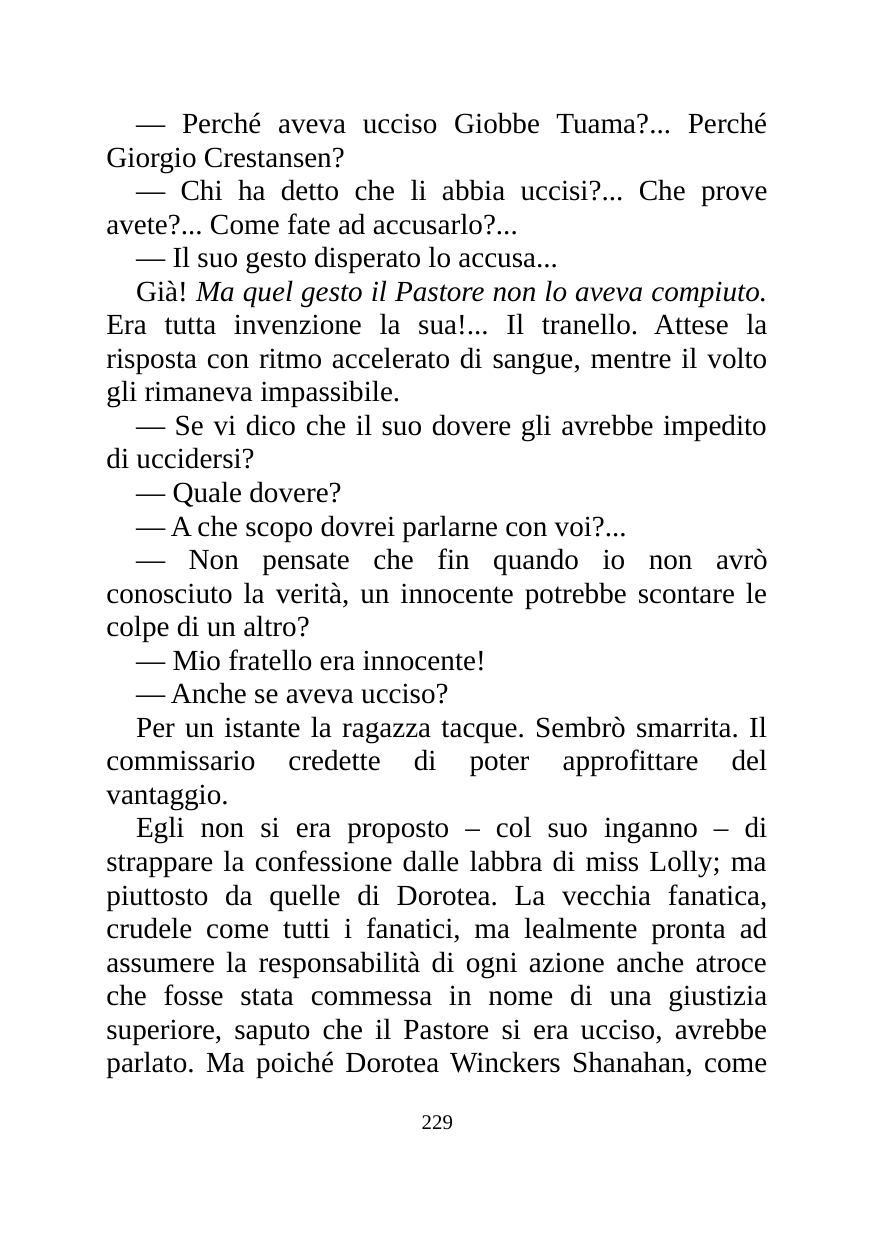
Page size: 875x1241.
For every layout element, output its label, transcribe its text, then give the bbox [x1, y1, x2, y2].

text Egli non si era proposto – col suo inganno – di strappare la confessione dalle labbra di miss Lolly; ma piuttosto da quelle di Dorotea. La vecchia fanatica, crudele come tutti i fanatici, ma lealmente pronta ad assumere la responsabilità di ogni azione anche atroce che fosse stata commessa in nome di una giustizia superiore, saputo che il Pastore si era ucciso, avrebbe parlato. Ma poiché Dorotea Winckers Shanahan, come [106, 811, 768, 1079]
text — Anche se aveva ucciso? [106, 676, 768, 710]
text — Quale dovere? [106, 475, 768, 509]
text Già! Ma quel gesto il Pastore non lo aveva compiuto. Era tutta invenzione la sua!... Il tranello. Attese la risposta con ritmo accelerato di sangue, mentre il volto gli rimaneva impassibile. [106, 274, 768, 408]
text — Non pensate che fin quando io non avrò conosciuto la verità, un innocente potrebbe scontare le colpe di un altro? [106, 542, 768, 643]
text — Se vi dico che il suo dovere gli avrebbe impedito di uccidersi? [106, 408, 768, 475]
text — Chi ha detto che li abbia uccisi?... Che prove avete?... Come fate ad accusarlo?... [106, 173, 768, 240]
text Per un istante la ragazza tacque. Sembrò smarrita. Il commissario credette di poter approfittare del vantaggio. [106, 710, 768, 811]
text — Perché aveva ucciso Giobbe Tuama?... Perché Giorgio Crestansen? [106, 106, 768, 173]
text — Il suo gesto disperato lo accusa... [106, 240, 768, 274]
text — Mio fratello era innocente! [106, 643, 768, 676]
text — A che scopo dovrei parlarne con voi?... [106, 509, 768, 542]
